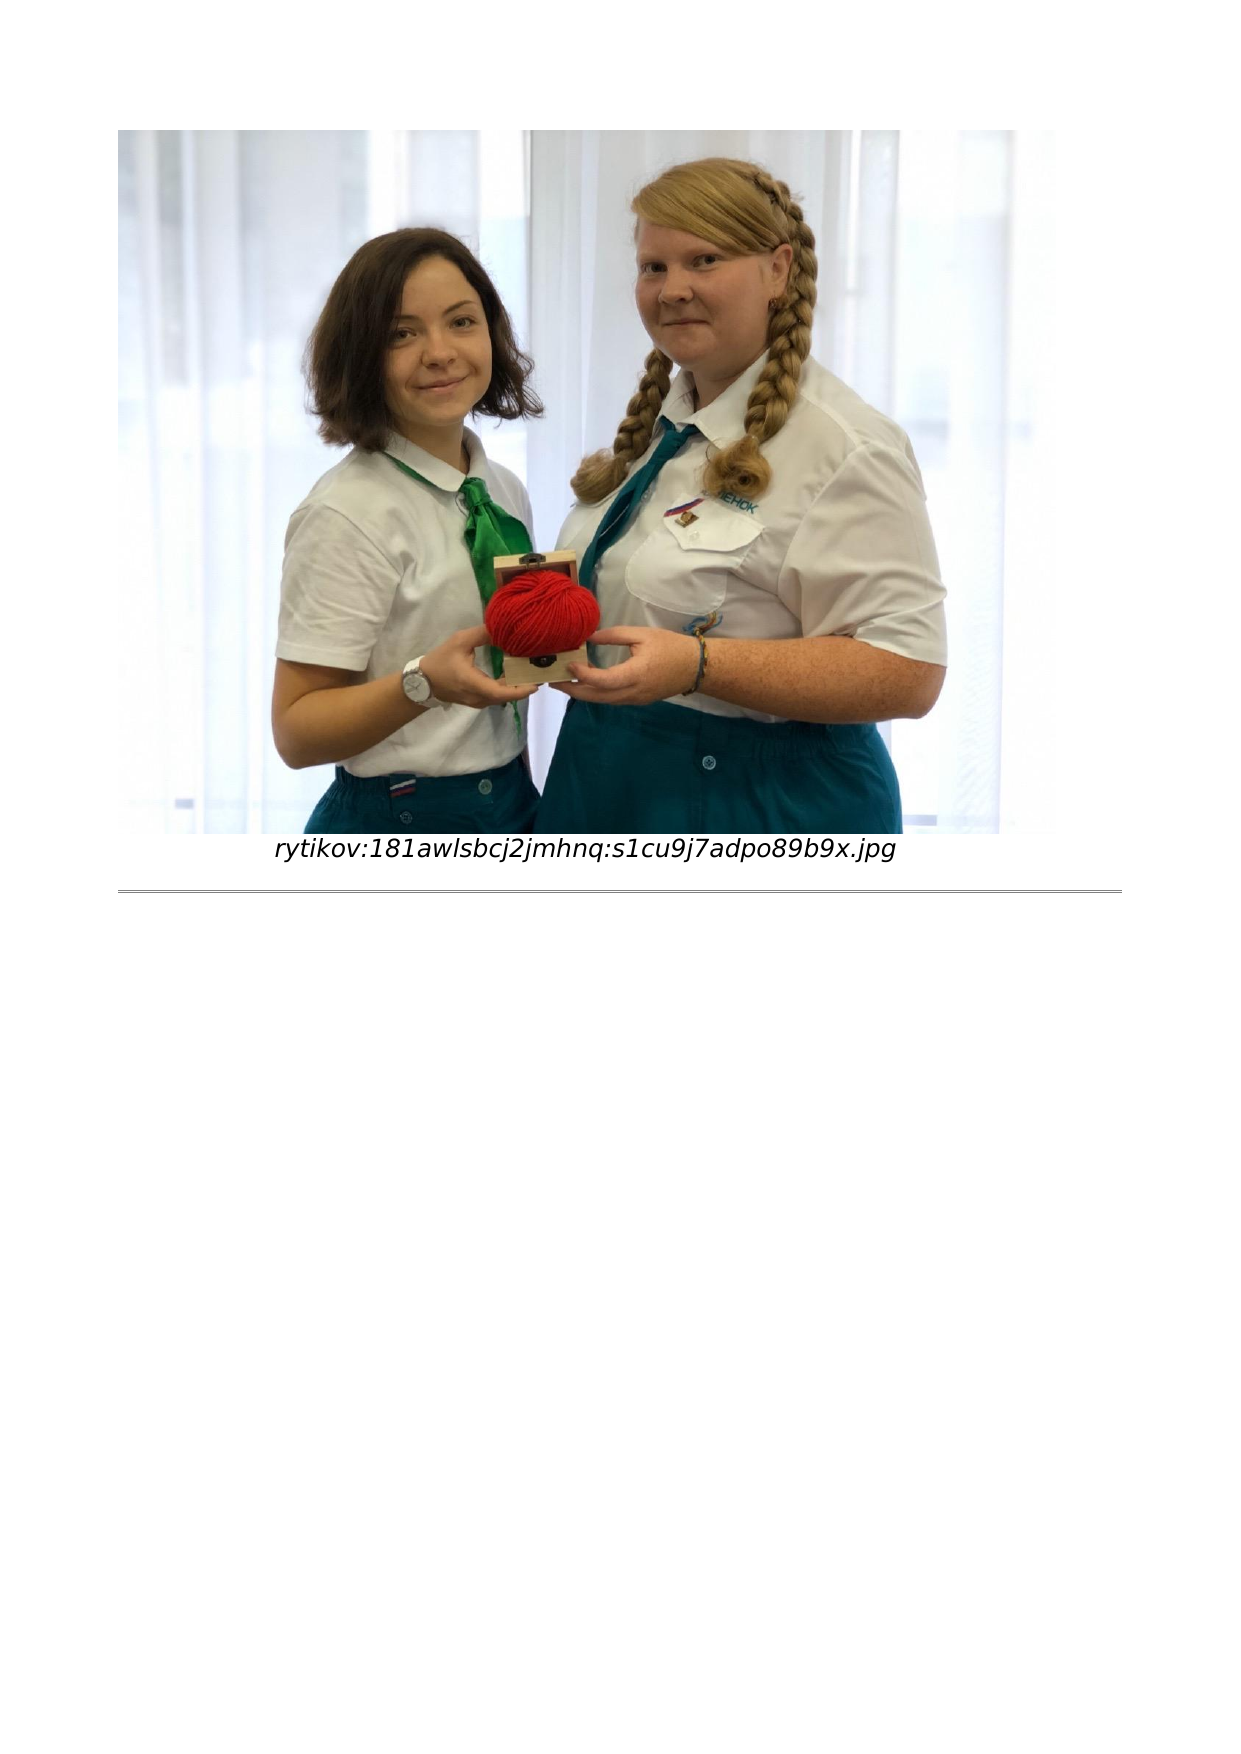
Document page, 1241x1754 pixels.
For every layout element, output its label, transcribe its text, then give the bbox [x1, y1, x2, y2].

picture [118, 130, 1056, 834]
picture [885, 823, 891, 832]
text rytikov:181awlsbcj2jmhnq:s1cu9j7adpo89b9x.jpg [118, 834, 1056, 863]
picture [328, 822, 341, 834]
